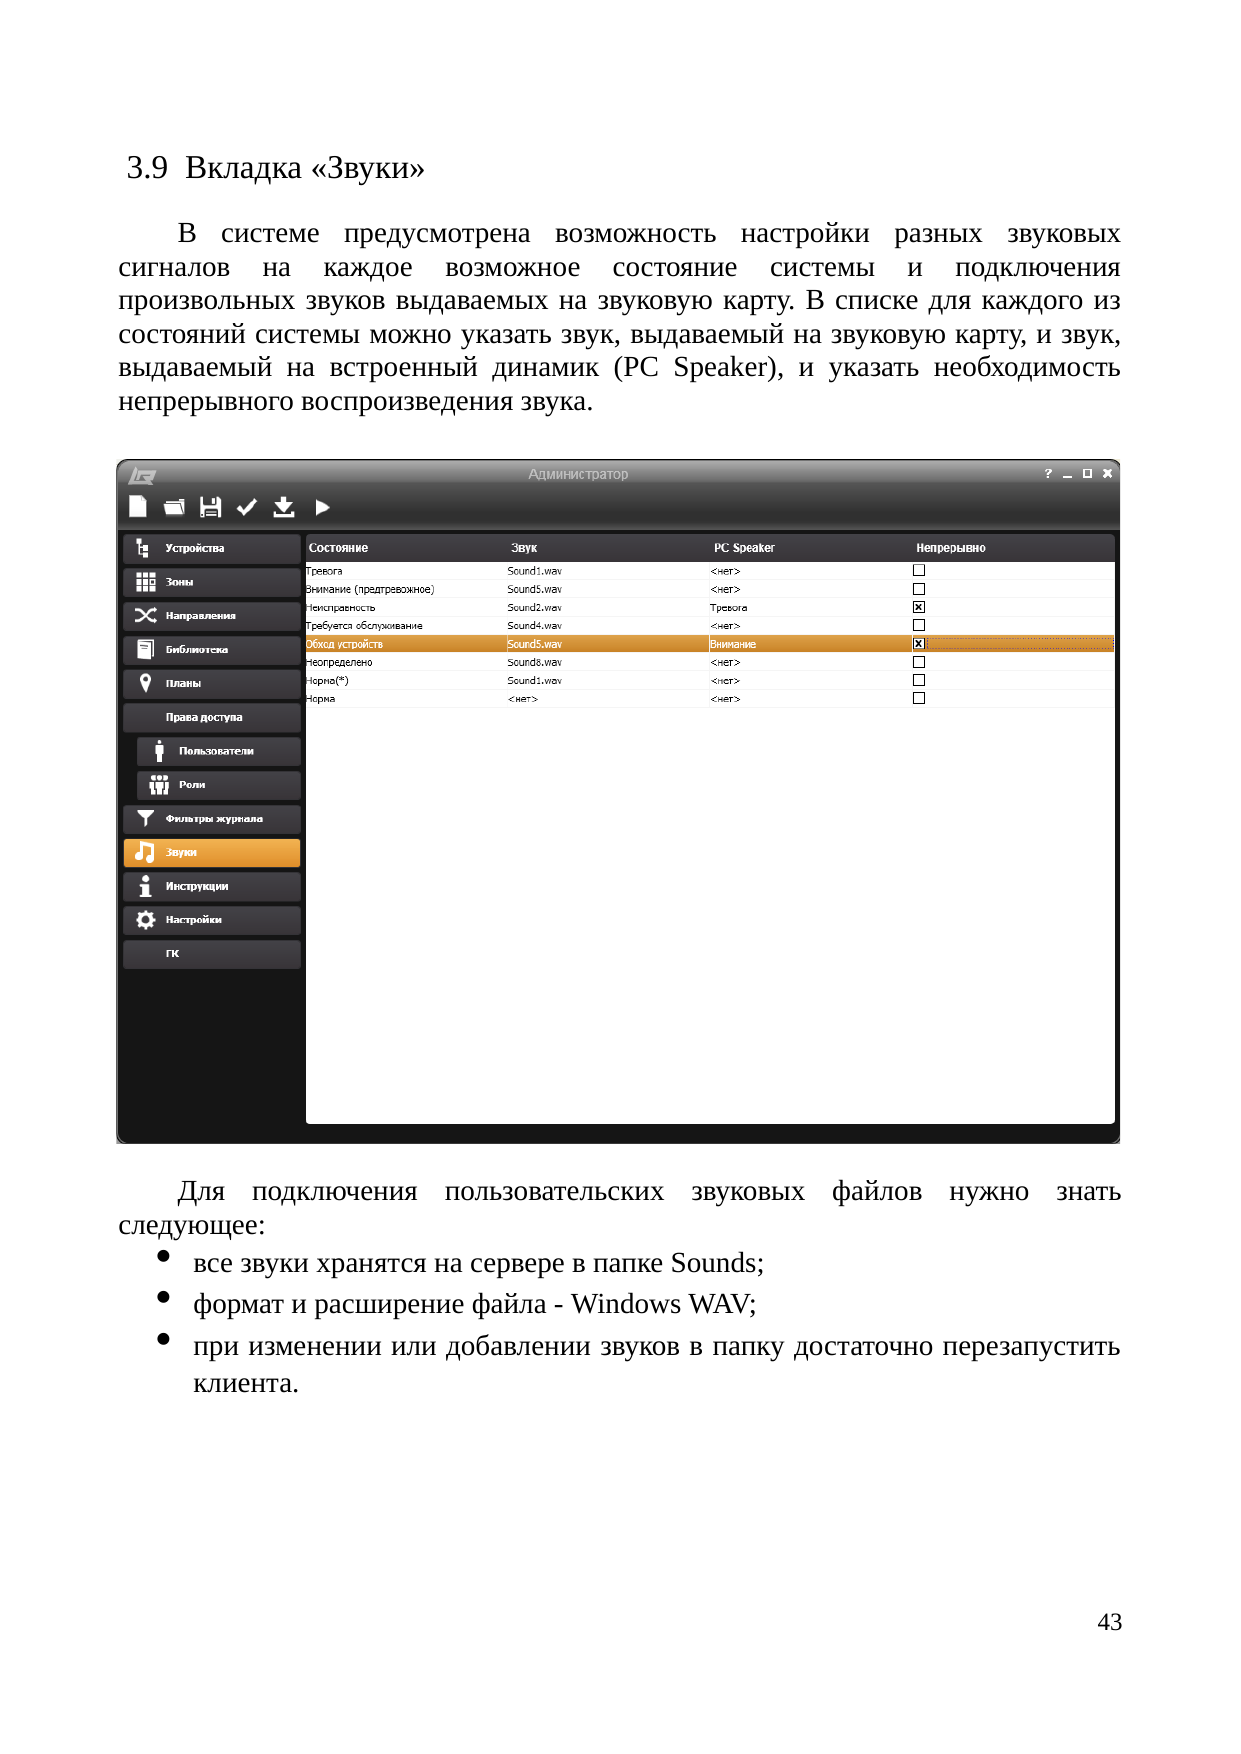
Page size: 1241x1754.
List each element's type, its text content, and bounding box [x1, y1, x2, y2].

list при изменении или добавлении звуков в папку достаточно перезапустить клиента. [156, 1324, 1122, 1399]
list все звуки хранятся на сервере в папке Sounds; [156, 1241, 1122, 1282]
list формат и расширение файла - Windows WAV; [156, 1282, 1122, 1324]
picture [116, 459, 1121, 1144]
text Для подключения пользовательских звуковых файлов нужно знать следующее: [118, 417, 1122, 1241]
subtitle Вкладка «Звуки» [118, 148, 1122, 186]
text В системе предусмотрена возможность настройки разных звуковых сигналов на каждое возможное состояние системы и подключения произвольных звуков выдаваемых на звуковую карту. В списке для каждого из состояний системы можно указать звук, выдаваемый на звуковую карту, и звук, выдаваемый на встроенный динамик (PC Speaker), и указать необходимость непрерывного воспроизведения звука. [118, 215, 1122, 417]
